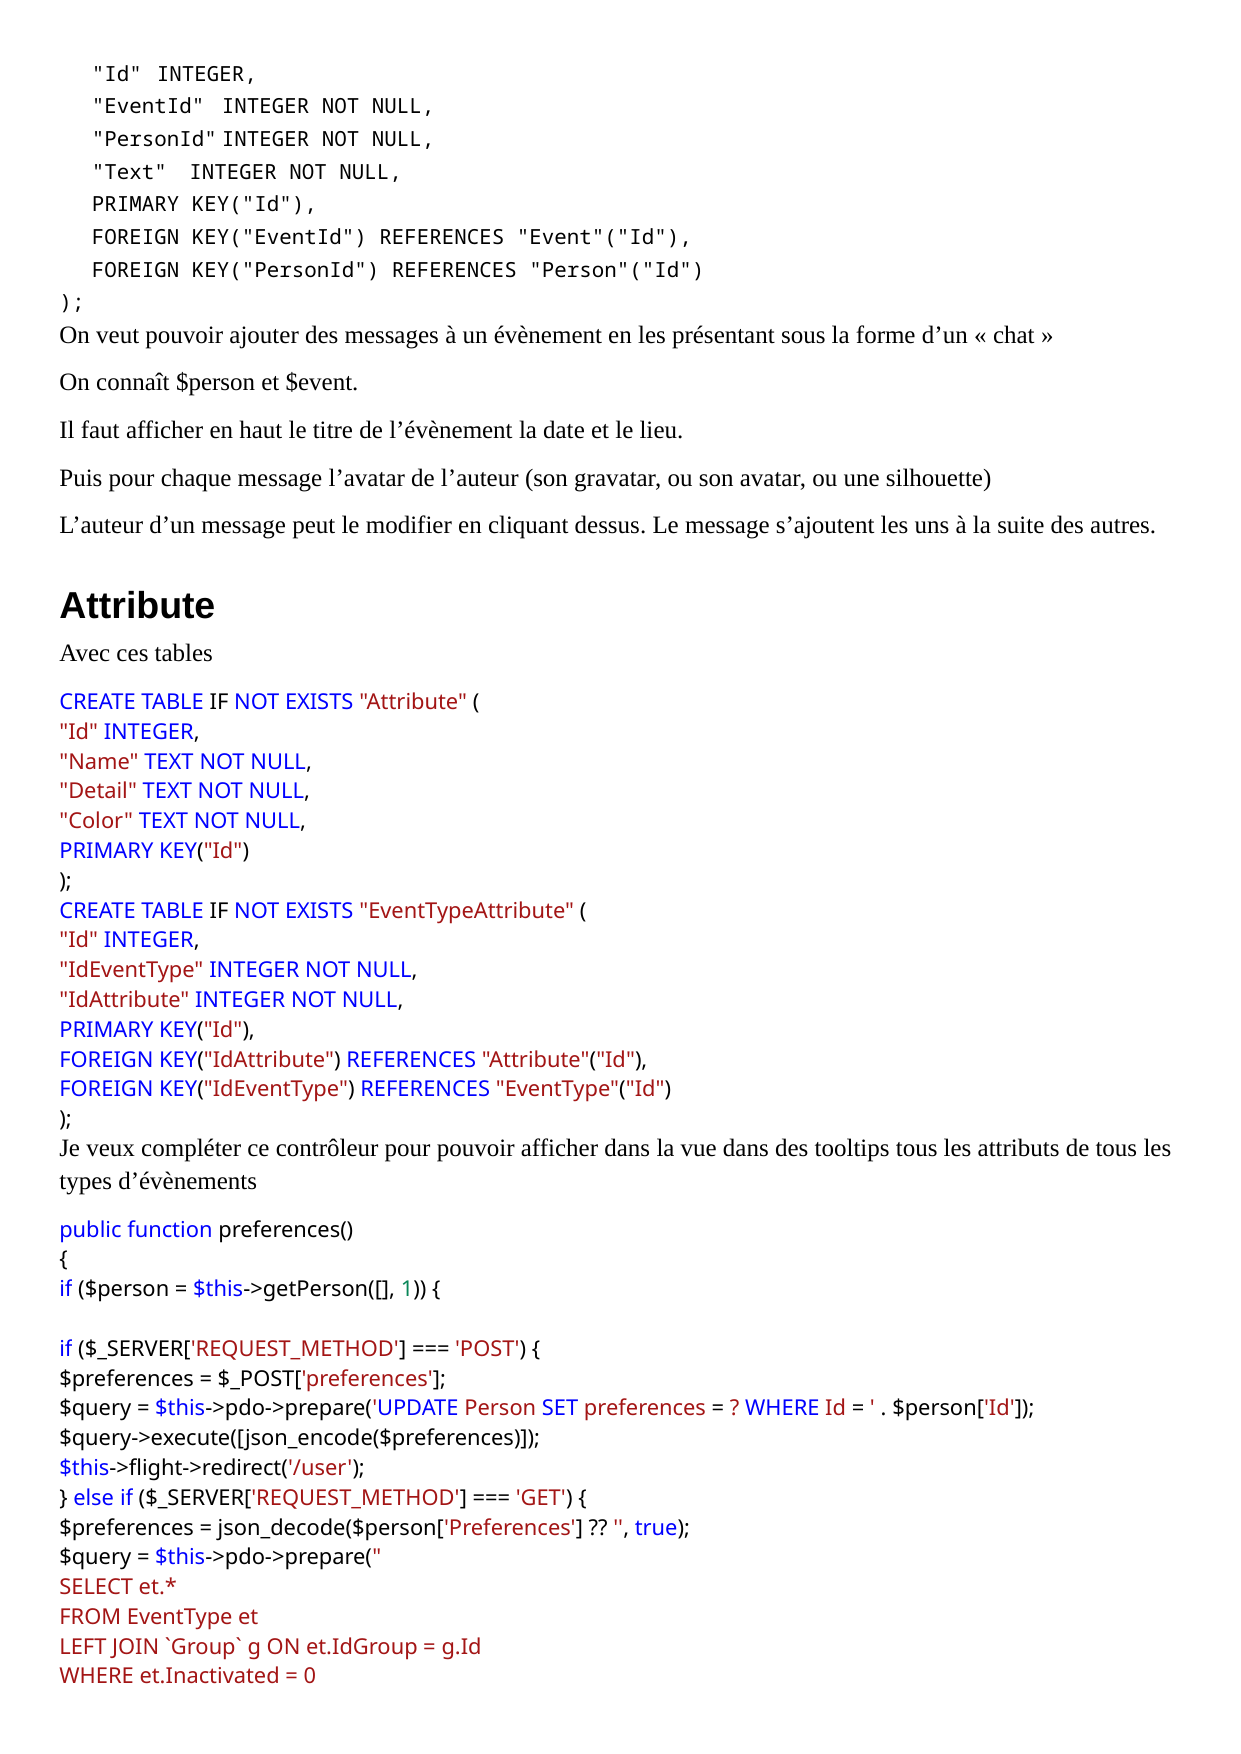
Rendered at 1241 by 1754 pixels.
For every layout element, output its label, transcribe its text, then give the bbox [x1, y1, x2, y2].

text WHERE et.Inactivated = 0 [59, 1660, 1181, 1690]
text if ($person = $this->getPerson([], 1)) { [59, 1273, 1181, 1303]
text $preferences = json_decode($person['Preferences'] ?? '', true); [59, 1511, 1181, 1541]
text Je veux compléter ce contrôleur pour pouvoir afficher dans la vue dans des tooltips tous les attributs de tous les types d’évènements [59, 1133, 1181, 1195]
text FOREIGN KEY("PersonId") REFERENCES "Person"("Id") [59, 255, 1181, 283]
text FOREIGN KEY("EventId") REFERENCES "Event"("Id"), [59, 222, 1181, 251]
text "Color" TEXT NOT NULL, [59, 805, 1181, 835]
text Il faut afficher en haut le titre de l’évènement la date et le lieu. [59, 415, 1181, 444]
text public function preferences() [59, 1214, 1181, 1243]
text CREATE TABLE IF NOT EXISTS "EventTypeAttribute" ( [59, 895, 1181, 924]
text On veut pouvoir ajouter des messages à un évènement en les présentant sous la forme d’un « chat » [59, 320, 1181, 349]
text L’auteur d’un message peut le modifier en cliquant dessus. Le message s’ajoutent les uns à la suite des autres. [59, 510, 1181, 539]
text ); [59, 1103, 1181, 1133]
text LEFT JOIN `Group` g ON et.IdGroup = g.Id [59, 1631, 1181, 1660]
text PRIMARY KEY("Id") [59, 835, 1181, 865]
text FROM EventType et [59, 1601, 1181, 1631]
text CREATE TABLE IF NOT EXISTS "Attribute" ( [59, 686, 1181, 716]
text ); [59, 865, 1181, 895]
text $query = $this->pdo->prepare(" [59, 1541, 1181, 1571]
text $preferences = $_POST['preferences']; [59, 1362, 1181, 1392]
text Avec ces tables [59, 638, 1181, 667]
text PRIMARY KEY("Id"), [59, 189, 1181, 218]
text if ($_SERVER['REQUEST_METHOD'] === 'POST') { [59, 1333, 1181, 1362]
text $this->flight->redirect('/user'); [59, 1452, 1181, 1482]
text SELECT et.* [59, 1571, 1181, 1601]
text "Id" INTEGER, [59, 59, 1181, 87]
text "PersonId" INTEGER NOT NULL, [59, 124, 1181, 153]
text FOREIGN KEY("IdAttribute") REFERENCES "Attribute"("Id"), [59, 1044, 1181, 1073]
text $query = $this->pdo->prepare('UPDATE Person SET preferences = ? WHERE Id = ' . $person['Id']); [59, 1392, 1181, 1422]
text "Name" TEXT NOT NULL, [59, 746, 1181, 776]
subtitle Attribute [59, 583, 1181, 626]
text } else if ($_SERVER['REQUEST_METHOD'] === 'GET') { [59, 1482, 1181, 1511]
text On connaît $person et $event. [59, 367, 1181, 396]
text "Detail" TEXT NOT NULL, [59, 776, 1181, 805]
text Puis pour chaque message l’avatar de l’auteur (son gravatar, ou son avatar, ou une silhouette) [59, 463, 1181, 491]
text "Text" INTEGER NOT NULL, [59, 157, 1181, 185]
text FOREIGN KEY("IdEventType") REFERENCES "EventType"("Id") [59, 1073, 1181, 1103]
text ); [59, 287, 1181, 316]
text { [59, 1243, 1181, 1273]
text PRIMARY KEY("Id"), [59, 1014, 1181, 1044]
text "EventId" INTEGER NOT NULL, [59, 92, 1181, 120]
text "Id" INTEGER, [59, 716, 1181, 746]
text $query->execute([json_encode($preferences)]); [59, 1422, 1181, 1452]
text "IdAttribute" INTEGER NOT NULL, [59, 984, 1181, 1014]
text "IdEventType" INTEGER NOT NULL, [59, 954, 1181, 984]
text "Id" INTEGER, [59, 924, 1181, 954]
